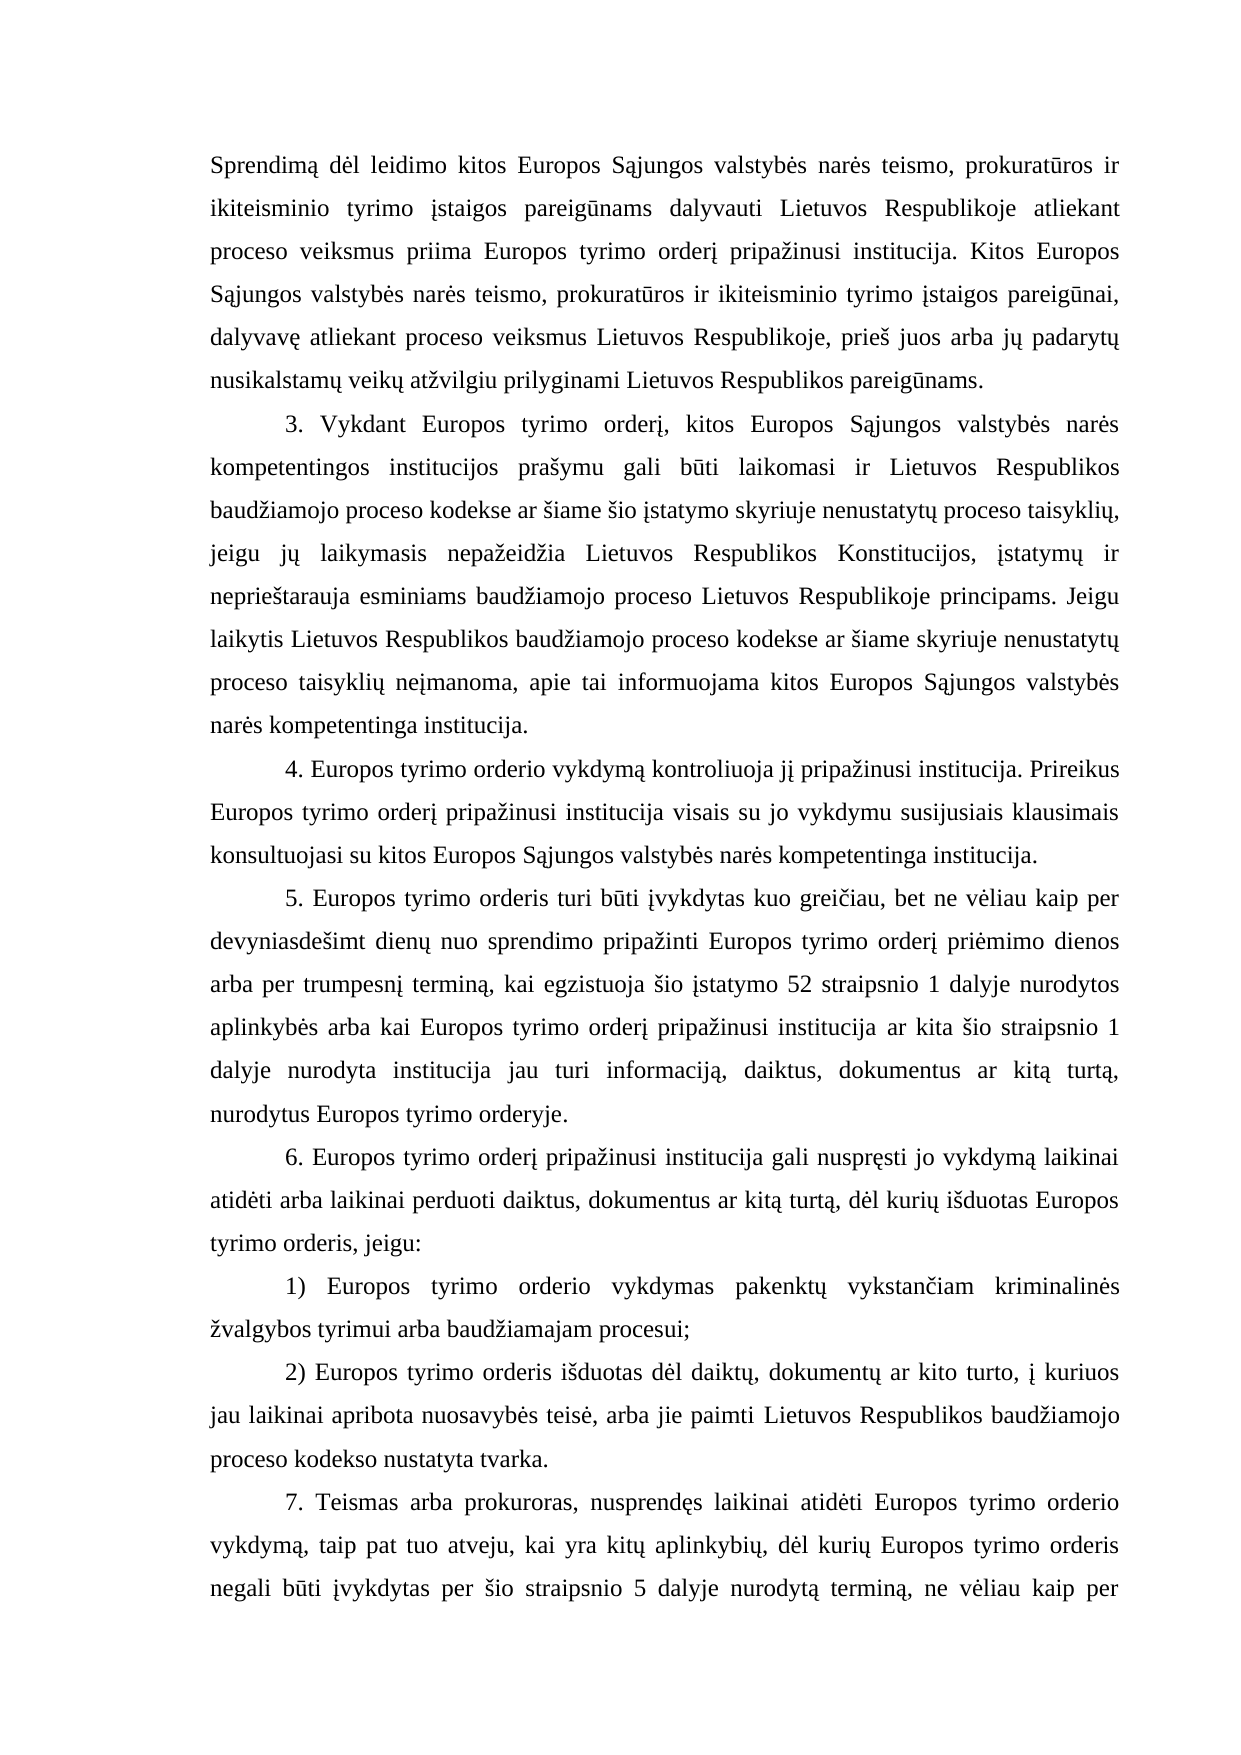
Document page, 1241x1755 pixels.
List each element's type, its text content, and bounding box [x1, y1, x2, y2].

text 6. Europos tyrimo orderį pripažinusi institucija gali nuspręsti jo vykdymą laikinai atidėti arba laikinai perduoti daiktus, dokumentus ar kitą turtą, dėl kurių išduotas Europos tyrimo orderis, jeigu: [210, 1142, 1120, 1257]
text 7. Teismas arba prokuroras, nusprendęs laikinai atidėti Europos tyrimo orderio vykdymą, taip pat tuo atveju, kai yra kitų aplinkybių, dėl kurių Europos tyrimo orderis negali būti įvykdytas per šio straipsnio 5 dalyje nurodytą terminą, ne vėliau kaip per [210, 1487, 1120, 1602]
text 2) Europos tyrimo orderis išduotas dėl daiktų, dokumentų ar kito turto, į kuriuos jau laikinai apribota nuosavybės teisė, arba jie paimti Lietuvos Respublikos baudžiamojo proceso kodekso nustatyta tvarka. [210, 1357, 1120, 1472]
text 4. Europos tyrimo orderio vykdymą kontroliuoja jį pripažinusi institucija. Prireikus Europos tyrimo orderį pripažinusi institucija visais su jo vykdymu susijusiais klausimais konsultuojasi su kitos Europos Sąjungos valstybės narės kompetentinga institucija. [210, 754, 1120, 869]
text Sprendimą dėl leidimo kitos Europos Sąjungos valstybės narės teismo, prokuratūros ir ikiteisminio tyrimo įstaigos pareigūnams dalyvauti Lietuvos Respublikoje atliekant proceso veiksmus priima Europos tyrimo orderį pripažinusi institucija. Kitos Europos Sąjungos valstybės narės teismo, prokuratūros ir ikiteisminio tyrimo įstaigos pareigūnai, dalyvavę atliekant proceso veiksmus Lietuvos Respublikoje, prieš juos arba jų padarytų nusikalstamų veikų atžvilgiu prilyginami Lietuvos Respublikos pareigūnams. [210, 150, 1120, 394]
text 1) Europos tyrimo orderio vykdymas pakenktų vykstančiam kriminalinės žvalgybos tyrimui arba baudžiamajam procesui; [210, 1271, 1120, 1343]
text 3. Vykdant Europos tyrimo orderį, kitos Europos Sąjungos valstybės narės kompetentingos institucijos prašymu gali būti laikomasi ir Lietuvos Respublikos baudžiamojo proceso kodekse ar šiame šio įstatymo skyriuje nenustatytų proceso taisyklių, jeigu jų laikymasis nepažeidžia Lietuvos Respublikos Konstitucijos, įstatymų ir neprieštarauja esminiams baudžiamojo proceso Lietuvos Respublikoje principams. Jeigu laikytis Lietuvos Respublikos baudžiamojo proceso kodekse ar šiame skyriuje nenustatytų proceso taisyklių neįmanoma, apie tai informuojama kitos Europos Sąjungos valstybės narės kompetentinga institucija. [210, 409, 1120, 739]
text 5. Europos tyrimo orderis turi būti įvykdytas kuo greičiau, bet ne vėliau kaip per devyniasdešimt dienų nuo sprendimo pripažinti Europos tyrimo orderį priėmimo dienos arba per trumpesnį terminą, kai egzistuoja šio įstatymo 52 straipsnio 1 dalyje nurodytos aplinkybės arba kai Europos tyrimo orderį pripažinusi institucija ar kita šio straipsnio 1 dalyje nurodyta institucija jau turi informaciją, daiktus, dokumentus ar kitą turtą, nurodytus Europos tyrimo orderyje. [210, 883, 1120, 1127]
